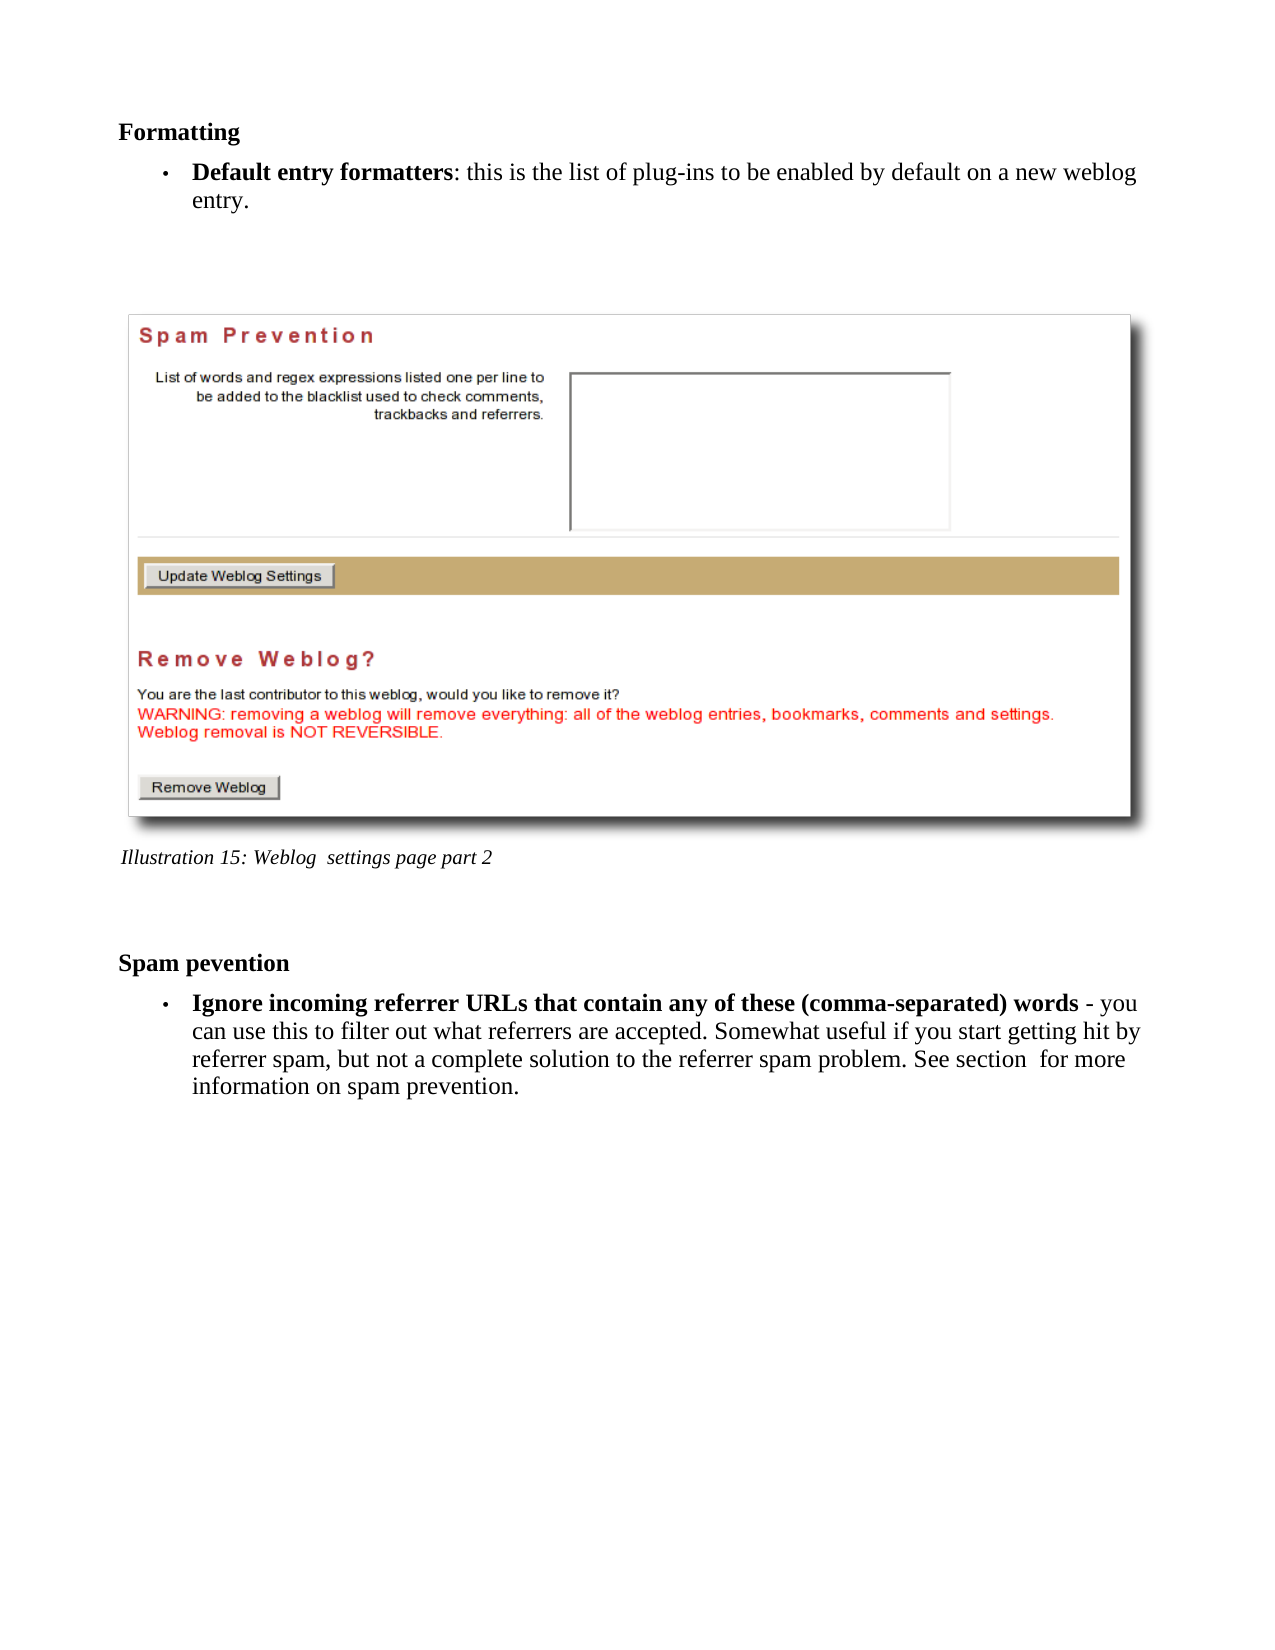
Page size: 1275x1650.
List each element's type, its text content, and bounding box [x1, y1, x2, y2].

text Formatting [118, 118, 1157, 146]
text Spam pevention [118, 949, 1157, 977]
list Ignore incoming referrer URLs that contain any of these (comma-separated) words - you can use this to filter out what referrers are accepted. Somewhat useful if you start getting hit by referrer spam, but not a complete solution to the referrer spam problem. See section for more information on spam prevention. [162, 989, 1157, 1100]
picture [120, 306, 1160, 846]
list Default entry formatters: this is the list of plug-ins to be enabled by default on a new weblog entry. [162, 158, 1157, 214]
text Illustration 15: Weblog settings page part 2 [121, 846, 1159, 869]
